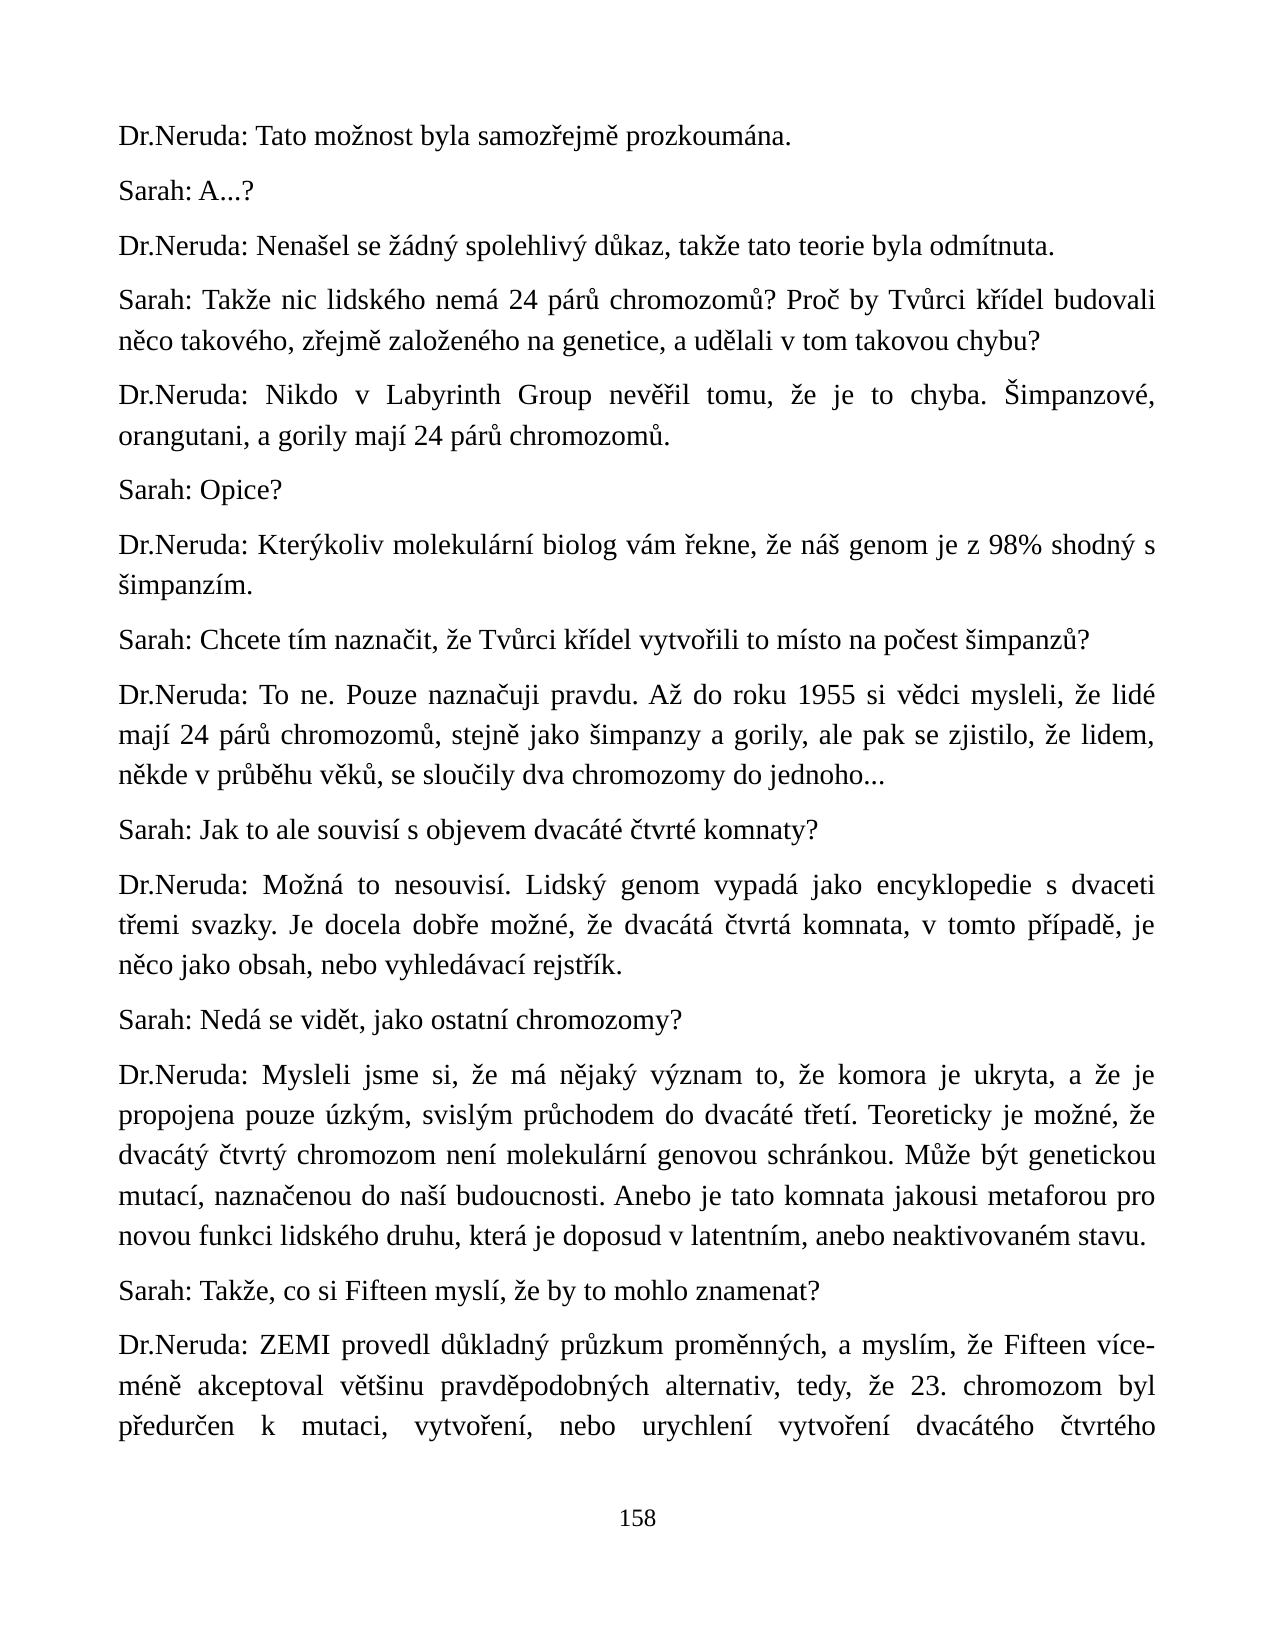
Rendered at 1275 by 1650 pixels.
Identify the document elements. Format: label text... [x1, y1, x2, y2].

text Sarah: Opice? [118, 472, 1157, 506]
text Sarah: A...? [118, 173, 1157, 206]
text Sarah: Jak to ale souvisí s objevem dvacáté čtvrté komnaty? [118, 812, 1157, 846]
text Sarah: Chcete tím naznačit, že Tvůrci křídel vytvořili to místo na počest šimpanzů? [118, 622, 1157, 656]
text Dr.Neruda: Tato možnost byla samozřejmě prozkoumána. [118, 118, 1157, 152]
text Dr.Neruda: To ne. Pouze naznačuji pravdu. Až do roku 1955 si vědci mysleli, že lidé mají 24 párů chromozomů, stejně jako šimpanzy a gorily, ale pak se zjistilo, že lidem, někde v průběhu věků, se sloučily dva chromozomy do jednoho... [118, 677, 1157, 791]
text Dr.Neruda: Mysleli jsme si, že má nějaký význam to, že komora je ukryta, a že je propojena pouze úzkým, svislým průchodem do dvacáté třetí. Teoreticky je možné, že dvacátý čtvrtý chromozom není molekulární genovou schránkou. Může být genetickou mutací, naznačenou do naší budoucnosti. Anebo je tato komnata jakousi metaforou pro novou funkci lidského druhu, která je doposud v latentním, anebo neaktivovaném stavu. [118, 1057, 1157, 1251]
text Sarah: Nedá se vidět, jako ostatní chromozomy? [118, 1002, 1157, 1036]
text Dr.Neruda: ZEMI provedl důkladný průzkum proměnných, a myslím, že Fifteen více-méně akceptoval většinu pravděpodobných alternativ, tedy, že 23. chromozom byl předurčen k mutaci, vytvoření, nebo urychlení vytvoření dvacátého čtvrtého [118, 1327, 1157, 1441]
text Dr.Neruda: Nikdo v Labyrinth Group nevěřil tomu, že je to chyba. Šimpanzové, orangutani, a gorily mají 24 párů chromozomů. [118, 377, 1157, 451]
text Dr.Neruda: Nenašel se žádný spolehlivý důkaz, takže tato teorie byla odmítnuta. [118, 228, 1157, 261]
text Sarah: Takže nic lidského nemá 24 párů chromozomů? Proč by Tvůrci křídel budovali něco takového, zřejmě založeného na genetice, a udělali v tom takovou chybu? [118, 282, 1157, 356]
text Dr.Neruda: Kterýkoliv molekulární biolog vám řekne, že náš genom je z 98% shodný s šimpanzím. [118, 527, 1157, 601]
text Dr.Neruda: Možná to nesouvisí. Lidský genom vypadá jako encyklopedie s dvaceti třemi svazky. Je docela dobře možné, že dvacátá čtvrtá komnata, v tomto případě, je něco jako obsah, nebo vyhledávací rejstřík. [118, 867, 1157, 981]
text Sarah: Takže, co si Fifteen myslí, že by to mohlo znamenat? [118, 1273, 1157, 1306]
